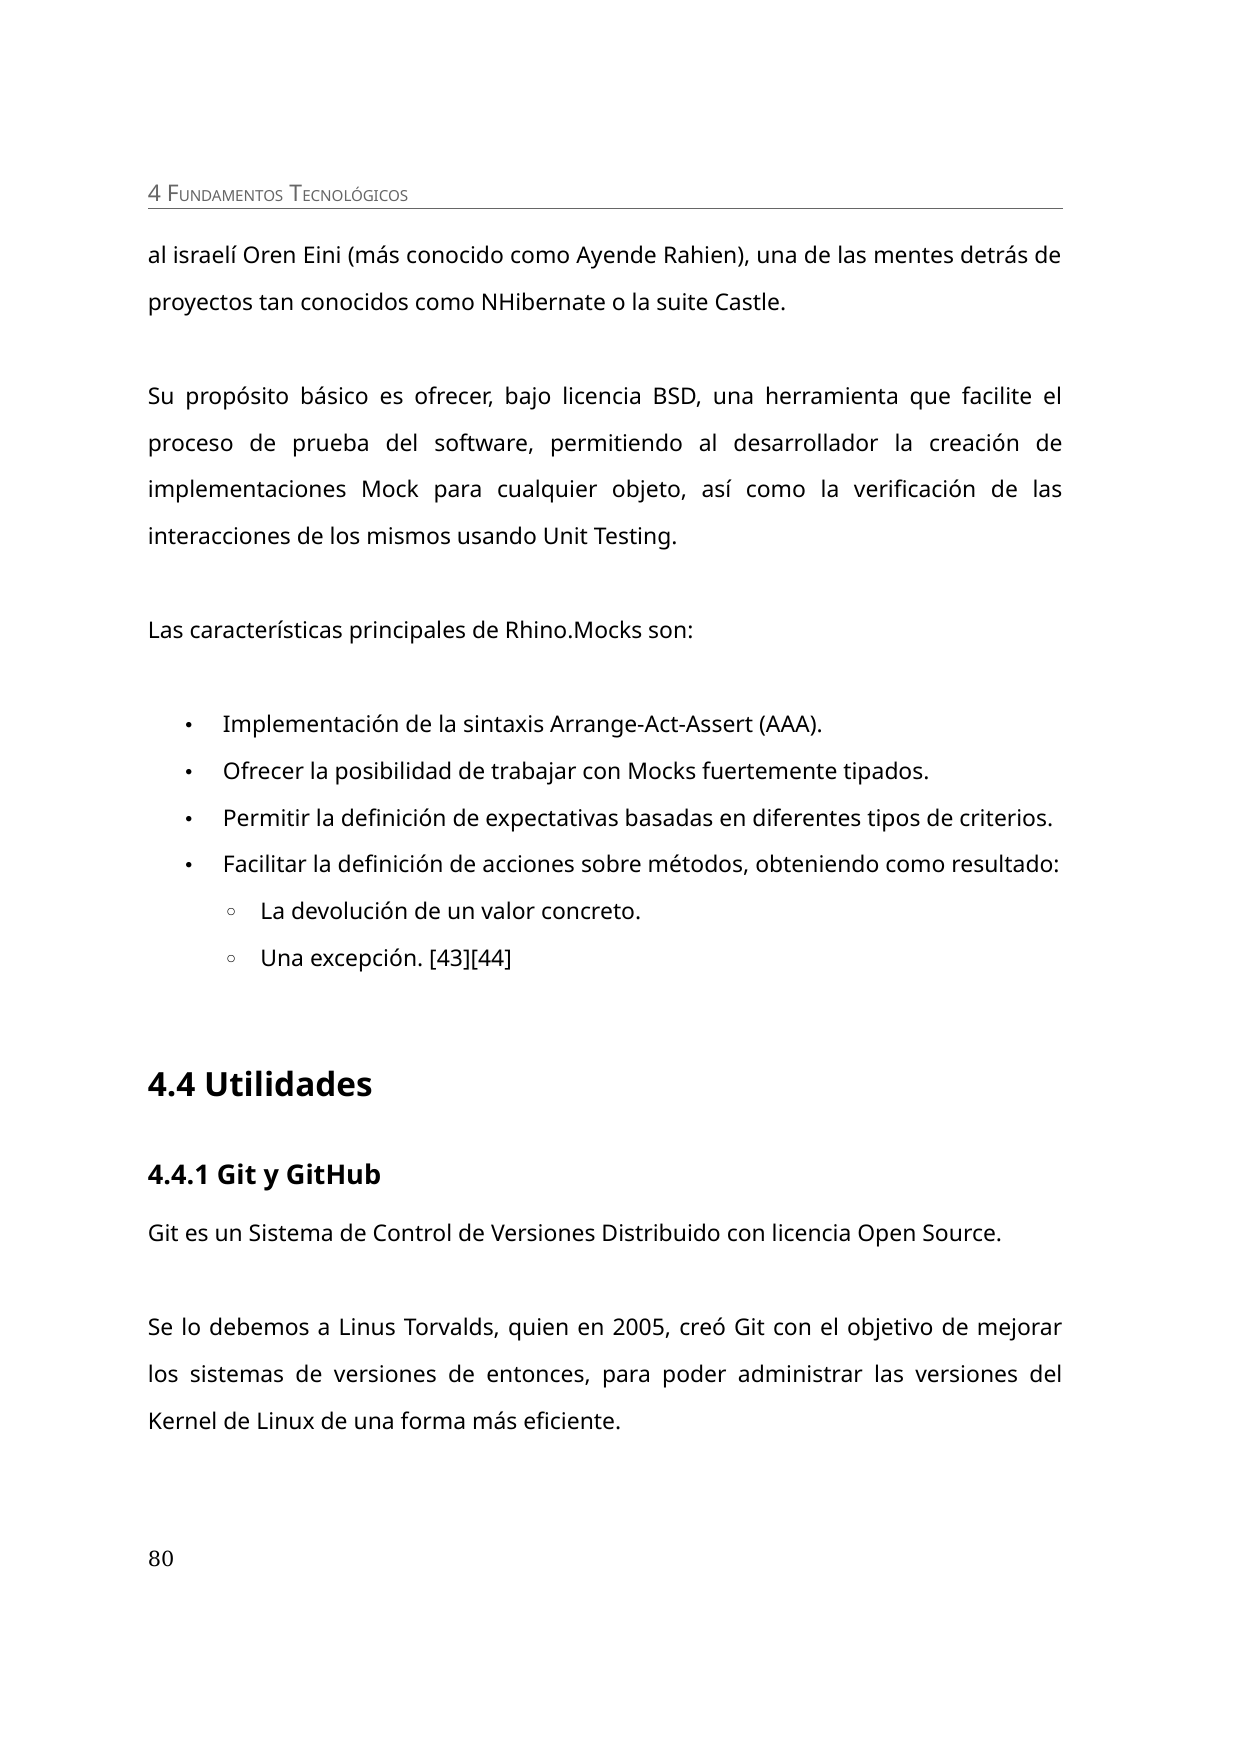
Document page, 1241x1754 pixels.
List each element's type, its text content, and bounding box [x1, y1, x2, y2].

subtitle Git y GitHub [148, 1156, 1063, 1192]
list Facilitar la definición de acciones sobre métodos, obteniendo como resultado: [185, 848, 1063, 879]
list Ofrecer la posibilidad de trabajar con Mocks fuertemente tipados. [185, 754, 1063, 786]
list La devolución de un valor concreto. [223, 895, 1063, 926]
list Una excepción. [43][44] [223, 942, 1063, 973]
text al israelí Oren Eini (más conocido como Ayende Rahien), una de las mentes detrás de proyectos tan conocidos como NHibernate o la suite Castle. [148, 239, 1063, 317]
list Permitir la definición de expectativas basadas en diferentes tipos de criterios. [185, 801, 1063, 833]
text Se lo debemos a Linus Torvalds, quien en 2005, creó Git con el objetivo de mejorar los sistemas de versiones de entonces, para poder administrar las versiones del Kernel de Linux de una forma más eficiente. [148, 1311, 1063, 1436]
subtitle Utilidades [148, 1061, 1063, 1106]
text Git es un Sistema de Control de Versiones Distribuido con licencia Open Source. [148, 1217, 1063, 1248]
text Su propósito básico es ofrecer, bajo licencia BSD, una herramienta que facilite el proceso de prueba del software, permitiendo al desarrollador la creación de implementaciones Mock para cualquier objeto, así como la verificación de las interacciones de los mismos usando Unit Testing. [148, 379, 1063, 551]
list Implementación de la sintaxis Arrange-Act-Assert (AAA). [185, 708, 1063, 739]
text Las características principales de Rhino.Mocks son: [148, 614, 1063, 645]
